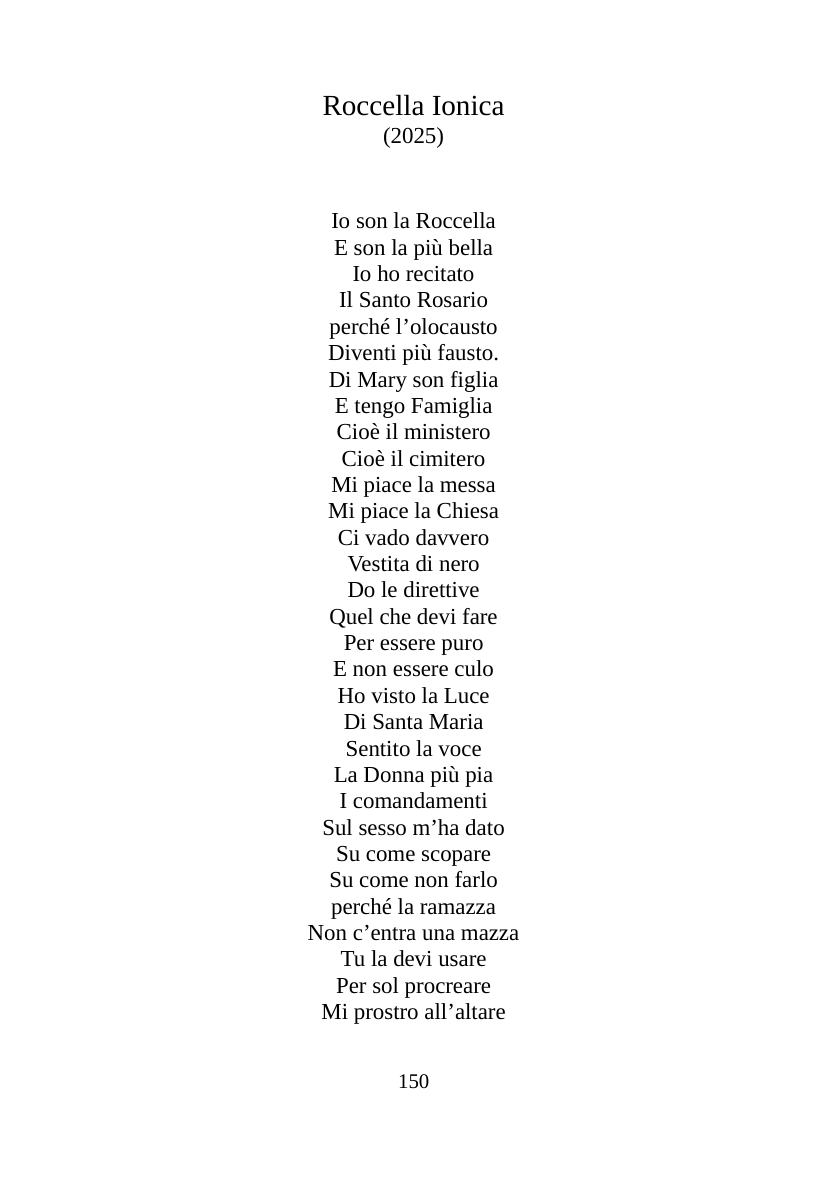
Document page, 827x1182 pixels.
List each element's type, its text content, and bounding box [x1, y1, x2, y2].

text E non essere culo [88, 656, 738, 682]
text E tengo Famiglia [88, 392, 738, 418]
text Mi piace la Chiesa [88, 497, 738, 524]
text Per essere puro [88, 629, 738, 656]
text Mi piace la messa [88, 471, 738, 497]
text La Donna più pia [88, 761, 738, 787]
text Cioè il cimitero [88, 445, 738, 471]
text Su come scopare [88, 840, 738, 866]
text Il Santo Rosario [88, 287, 738, 313]
text Di Santa Maria [88, 708, 738, 734]
text Di Mary son figlia [88, 366, 738, 392]
text Sul sesso m’ha dato [88, 814, 738, 840]
text Su come non farlo [88, 866, 738, 893]
text Per sol procreare [88, 972, 738, 998]
text Roccella Ionica (2025) [88, 88, 738, 148]
text perché la ramazza [88, 893, 738, 919]
text Vestita di nero [88, 550, 738, 576]
text perché l’olocausto [88, 313, 738, 339]
text I comandamenti [88, 787, 738, 814]
text Quel che devi fare [88, 603, 738, 629]
text Sentito la voce [88, 734, 738, 761]
text Ho visto la Luce [88, 682, 738, 708]
text Do le direttive [88, 576, 738, 603]
text Ci vado davvero [88, 524, 738, 550]
text Io ho recitato [88, 260, 738, 287]
text E son la più bella [88, 234, 738, 260]
text Cioè il ministero [88, 418, 738, 445]
text Tu la devi usare [88, 945, 738, 972]
text Io son la Roccella [88, 207, 738, 234]
text Mi prostro all’altare [88, 998, 738, 1024]
text Non c’entra una mazza [88, 919, 738, 945]
text Diventi più fausto. [88, 339, 738, 366]
